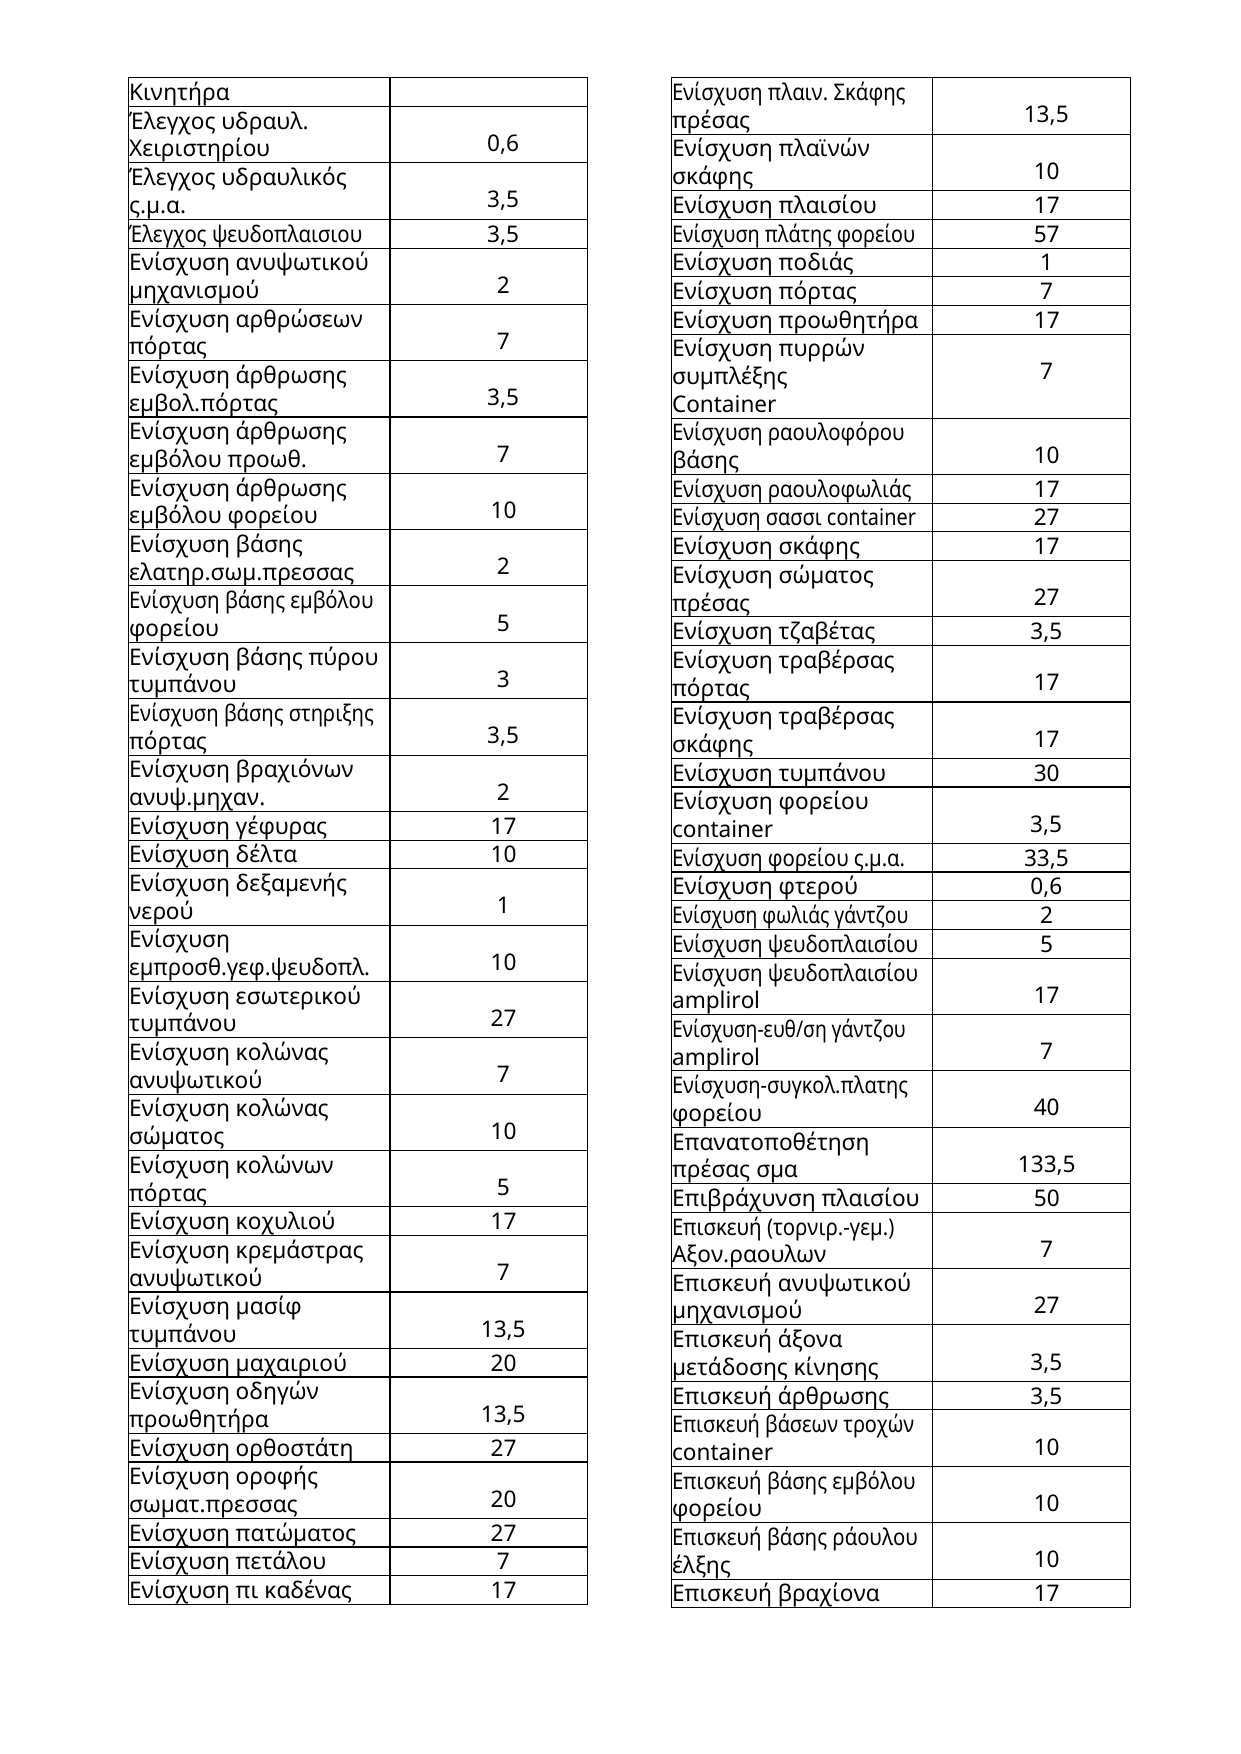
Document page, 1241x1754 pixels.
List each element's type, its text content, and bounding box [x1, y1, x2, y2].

table_cell Ενίσχυση φωλιάς γάντζου [672, 901, 932, 929]
table_cell Έλεγχος ψευδοπλαισιου [129, 220, 389, 247]
table_cell Έλεγχος υδραυλ. Χειριστηρίου [129, 107, 389, 162]
table_cell 10 [933, 1410, 1130, 1466]
table_cell 27 [933, 504, 1130, 531]
table_cell 27 [933, 1269, 1130, 1324]
table_header Κινητήρα [129, 78, 389, 106]
table_cell 5 [933, 930, 1130, 958]
table_cell Ενίσχυση δεξαµενής νερού [129, 869, 389, 924]
table_cell 17 [933, 475, 1130, 502]
table_cell Ενίσχυση ραουλοφωλιάς [672, 475, 932, 502]
table_cell 17 [933, 532, 1130, 560]
table_header 13,5 [933, 78, 1130, 133]
table_cell Ενίσχυση εσωτερικού τυµπάνου [129, 982, 389, 1037]
table_cell 10 [391, 1095, 587, 1150]
table_cell 10 [391, 926, 587, 981]
table_cell Ενίσχυση άρθρωσης εµβόλου φορείου [129, 474, 389, 529]
table_cell Ενίσχυση γέφυρας [129, 812, 389, 839]
table_cell Ενίσχυση βάσης εµβόλου φορείου [129, 586, 389, 642]
table_cell Επανατοποθέτηση πρέσας σµα [672, 1128, 932, 1183]
table_cell 17 [933, 646, 1130, 701]
table_cell Ενίσχυση αρθρώσεων πόρτας [129, 305, 389, 360]
table_cell 7 [933, 1213, 1130, 1268]
table_cell Επισκευή άξονα µετάδοσης κίνησης [672, 1325, 932, 1381]
table_cell Ενίσχυση βάσης στηριξης πόρτας [129, 699, 389, 754]
table_cell 7 [391, 1548, 587, 1575]
table_cell Ενίσχυση δέλτα [129, 841, 389, 868]
table_cell Ενίσχυση προωθητήρα [672, 306, 932, 333]
table_cell Ενίσχυση σώµατος πρέσας [672, 561, 932, 616]
table_cell 7 [391, 1038, 587, 1093]
table_cell Ενίσχυση ψευδοπλαισίου amplirol [672, 959, 932, 1014]
table_cell 5 [391, 1151, 587, 1206]
table_cell Επισκευή (τορνιρ.-γεµ.) Αξον.ραουλων [672, 1213, 932, 1268]
table_cell 17 [391, 812, 587, 839]
table_cell 10 [933, 1523, 1130, 1578]
table_cell Ενίσχυση φορείου container [672, 788, 932, 843]
table_cell Ενίσχυση ανυψωτικού µηχανισµού [129, 249, 389, 304]
table_cell Επισκευή βάσης ράουλου έλξης [672, 1523, 932, 1578]
table_cell 27 [391, 1519, 587, 1546]
table_cell Ενίσχυση τυµπάνου [672, 759, 932, 786]
table_cell 17 [391, 1207, 587, 1235]
table_cell 17 [933, 306, 1130, 333]
table_cell Ενίσχυση οροφής σωµατ.πρεσσας [129, 1463, 389, 1518]
table_cell Ενίσχυση σασσι container [672, 504, 932, 531]
table_cell Ενίσχυση-συγκολ.πλατης φορείου [672, 1071, 932, 1127]
table_cell Ενίσχυση ποδιάς [672, 249, 932, 276]
table_cell Ενίσχυση κοχυλιού [129, 1207, 389, 1235]
table_cell 20 [391, 1349, 587, 1376]
table_cell Ενίσχυση βραχιόνων ανυψ.µηχαν. [129, 756, 389, 811]
table_cell Επισκευή βάσης εµβόλου φορείου [672, 1467, 932, 1522]
table_cell Ενίσχυση ορθοστάτη [129, 1434, 389, 1461]
table_cell Ενίσχυση άρθρωσης εµβολ.πόρτας [129, 361, 389, 416]
table_cell Ενίσχυση κολώνας σώµατος [129, 1095, 389, 1150]
table_cell 2 [391, 249, 587, 304]
table_cell 10 [933, 1467, 1130, 1522]
table_cell Ενίσχυση φτερού [672, 873, 932, 900]
table_cell 5 [391, 586, 587, 642]
table_cell Ενίσχυση ψευδοπλαισίου [672, 930, 932, 958]
table_cell Επισκευή βάσεων τροχών container [672, 1410, 932, 1466]
table_cell 10 [391, 841, 587, 868]
table_cell Επιβράχυνση πλαισίου [672, 1184, 932, 1212]
table_cell Ενίσχυση πλαισίου [672, 191, 932, 219]
table_cell Ενίσχυση ραουλοφόρου βάσης [672, 419, 932, 474]
table_cell 7 [933, 277, 1130, 305]
table_cell 3,5 [391, 220, 587, 247]
table_cell Ενίσχυση φορείου ς.µ.α. [672, 844, 932, 871]
table_cell 17 [933, 191, 1130, 219]
table_cell Ενίσχυση πετάλου [129, 1548, 389, 1575]
table_cell 30 [933, 759, 1130, 786]
table_cell Ενίσχυση κρεµάστρας ανυψωτικού [129, 1236, 389, 1291]
table_cell Ενίσχυση-ευθ/ση γάντζου amplirol [672, 1015, 932, 1070]
table_cell 3,5 [933, 1382, 1130, 1409]
table_cell Ενίσχυση κολώνας ανυψωτικού [129, 1038, 389, 1093]
table_cell 3,5 [933, 788, 1130, 843]
table_cell 7 [933, 335, 1130, 417]
table_cell 50 [933, 1184, 1130, 1212]
table_cell Ενίσχυση βάσης ελατηρ.σωµ.πρεσσας [129, 530, 389, 585]
table_cell Ενίσχυση σκάφης [672, 532, 932, 560]
table_cell 17 [933, 959, 1130, 1014]
table_cell 0,6 [391, 107, 587, 162]
table_cell Ενίσχυση άρθρωσης εµβόλου προωθ. [129, 418, 389, 473]
table_cell Ενίσχυση τραβέρσας σκάφης [672, 703, 932, 758]
table_cell 17 [391, 1576, 587, 1604]
table_cell 3 [391, 643, 587, 698]
table_cell 27 [933, 561, 1130, 616]
table_cell 7 [391, 1236, 587, 1291]
table_cell 27 [391, 1434, 587, 1461]
table_cell 3,5 [391, 699, 587, 754]
table_cell 3,5 [391, 163, 587, 219]
table_cell Επισκευή άρθρωσης [672, 1382, 932, 1409]
table_cell Έλεγχος υδραυλικός ς.µ.α. [129, 163, 389, 219]
table_cell 3,5 [933, 617, 1130, 645]
table_cell 3,5 [391, 361, 587, 416]
table_cell 17 [933, 703, 1130, 758]
table_cell 57 [933, 220, 1130, 247]
table_cell 40 [933, 1071, 1130, 1127]
table_cell Ενίσχυση πι καδένας [129, 1576, 389, 1604]
table_cell Ενίσχυση τζαβέτας [672, 617, 932, 645]
table_cell 20 [391, 1463, 587, 1518]
table_cell Ενίσχυση πατώµατος [129, 1519, 389, 1546]
table_cell 0,6 [933, 873, 1130, 900]
table_cell 1 [391, 869, 587, 924]
table_cell 13,5 [391, 1293, 587, 1348]
table_cell 2 [391, 756, 587, 811]
table_cell Ενίσχυση οδηγών προωθητήρα [129, 1378, 389, 1433]
table_cell 133,5 [933, 1128, 1130, 1183]
table_cell Ενίσχυση εµπροσθ.γεφ.ψευδοπλ. [129, 926, 389, 981]
table_cell 1 [933, 249, 1130, 276]
table_header [391, 78, 587, 106]
table_cell 7 [933, 1015, 1130, 1070]
table_cell Ενίσχυση βάσης πύρου τυµπάνου [129, 643, 389, 698]
table_cell Ενίσχυση πλαϊνών σκάφης [672, 135, 932, 190]
table_cell Ενίσχυση µαχαιριού [129, 1349, 389, 1376]
table_cell Ενίσχυση τραβέρσας πόρτας [672, 646, 932, 701]
table_cell Επισκευή βραχίονα [672, 1580, 932, 1607]
table_cell 33,5 [933, 844, 1130, 871]
table_cell Ενίσχυση πυρρών συµπλέξης Container [672, 335, 932, 417]
table_cell 13,5 [391, 1378, 587, 1433]
table_cell 7 [391, 418, 587, 473]
table_cell Ενίσχυση πλάτης φορείου [672, 220, 932, 247]
table_cell 3,5 [933, 1325, 1130, 1381]
table_cell 10 [933, 135, 1130, 190]
table_cell Επισκευή ανυψωτικού µηχανισµού [672, 1269, 932, 1324]
table_cell 7 [391, 305, 587, 360]
table_cell 10 [933, 419, 1130, 474]
table_header Ενίσχυση πλαιν. Σκάφης πρέσας [672, 78, 932, 133]
table_cell Ενίσχυση κολώνων πόρτας [129, 1151, 389, 1206]
table_cell Ενίσχυση µασίφ τυµπάνου [129, 1293, 389, 1348]
table_cell 2 [391, 530, 587, 585]
table_cell 17 [933, 1580, 1130, 1607]
table_cell 2 [933, 901, 1130, 929]
table_cell Ενίσχυση πόρτας [672, 277, 932, 305]
table_cell 10 [391, 474, 587, 529]
table_cell 27 [391, 982, 587, 1037]
